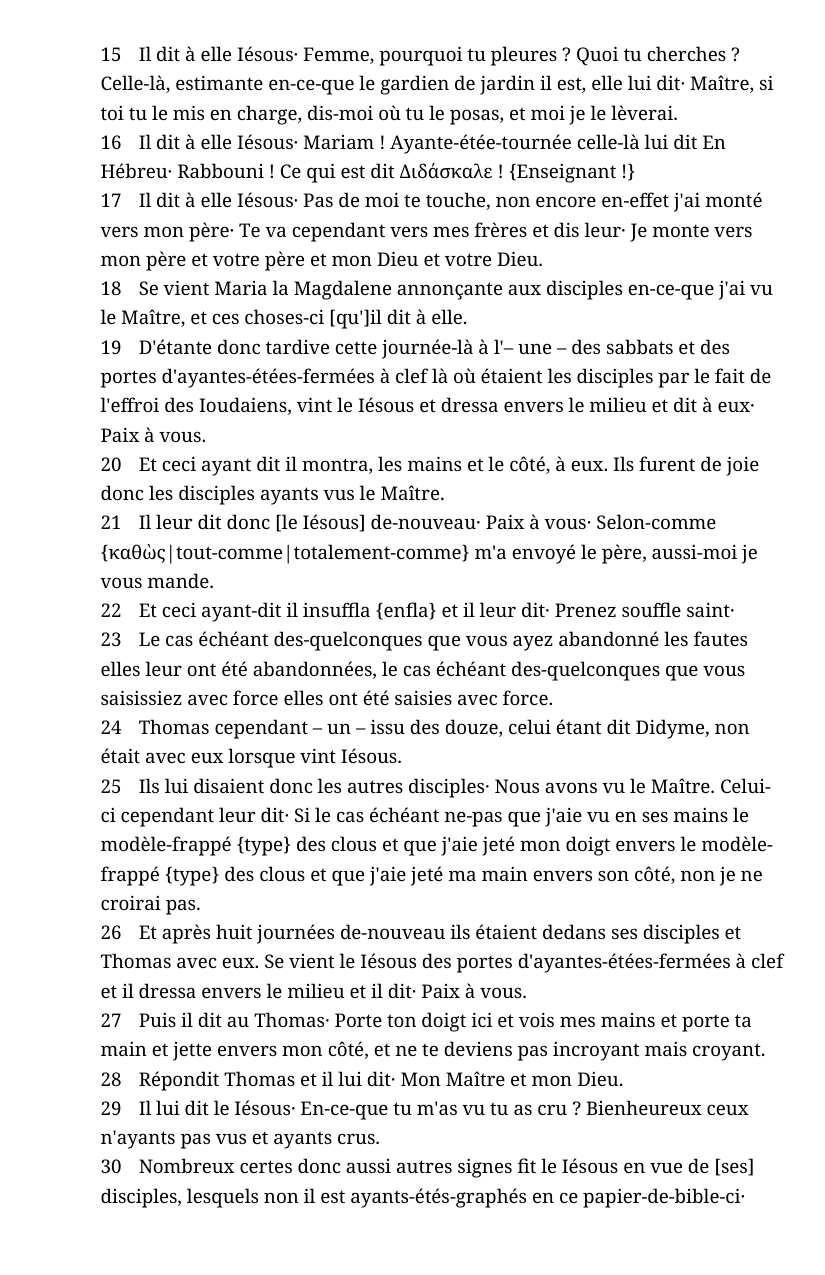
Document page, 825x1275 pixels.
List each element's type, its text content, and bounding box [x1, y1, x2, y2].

text 15 Il dit à elle Iésous· Femme, pourquoi tu pleures ? Quoi tu cherches ? Celle-là, estimante en-ce-que le gardien de jardin il est, elle lui dit· Maître, si toi tu le mis en charge, dis-moi où tu le posas, et moi je le lèverai. 16 Il dit à elle Iésous· Mariam ! Ayante-étée-tournée celle-là lui dit En Hébreu· Rabbouni ! Ce qui est dit Διδάσκαλε ! {Enseignant !} 17 Il dit à elle Iésous· Pas de moi te touche, non encore en-effet j'ai monté vers mon père· Te va cependant vers mes frères et dis leur· Je monte vers mon père et votre père et mon Dieu et votre Dieu. 18 Se vient Maria la Magdalene annonçante aux disciples en-ce-que j'ai vu le Maître, et ces choses-ci [qu']il dit à elle. 19 D'étante donc tardive cette journée-là à l'– une – des sabbats et des portes d'ayantes-étées-fermées à clef là où étaient les disciples par le fait de l'effroi des Ioudaiens, vint le Iésous et dressa envers le milieu et dit à eux· Paix à vous. 20 Et ceci ayant dit il montra, les mains et le côté, à eux. Ils furent de joie donc les disciples ayants vus le Maître. 21 Il leur dit donc [le Iésous] de-nouveau· Paix à vous· Selon-comme {καθὼς|tout-comme|totalement-comme} m'a envoyé le père, aussi-moi je vous mande. 22 Et ceci ayant-dit il insuffla {enfla} et il leur dit· Prenez souffle saint· 23 Le cas échéant des-quelconques que vous ayez abandonné les fautes elles leur ont été abandonnées, le cas échéant des-quelconques que vous saisissiez avec force elles ont été saisies avec force. 24 Thomas cependant – un – issu des douze, celui étant dit Didyme, non était avec eux lorsque vint Iésous. 25 Ils lui disaient donc les autres disciples· Nous avons vu le Maître. Celui-ci cependant leur dit· Si le cas échéant ne-pas que j'aie vu en ses mains le modèle-frappé {type} des clous et que j'aie jeté mon doigt envers le modèle-frappé {type} des clous et que j'aie jeté ma main envers son côté, non je ne croirai pas. 26 Et après huit journées de-nouveau ils étaient dedans ses disciples et Thomas avec eux. Se vient le Iésous des portes d'ayantes-étées-fermées à clef et il dressa envers le milieu et il dit· Paix à vous. 27 Puis il dit au Thomas· Porte ton doigt ici et vois mes mains et porte ta main et jette envers mon côté, et ne te deviens pas incroyant mais croyant. 28 Répondit Thomas et il lui dit· Mon Maître et mon Dieu. 29 Il lui dit le Iésous· En-ce-que tu m'as vu tu as cru ? Bienheureux ceux n'ayants pas vus et ayants crus. 30 Nombreux certes donc aussi autres signes fit le Iésous en vue de [ses] disciples, lesquels non il est ayants-étés-graphés en ce papier-de-bible-ci· [100, 41, 784, 1208]
